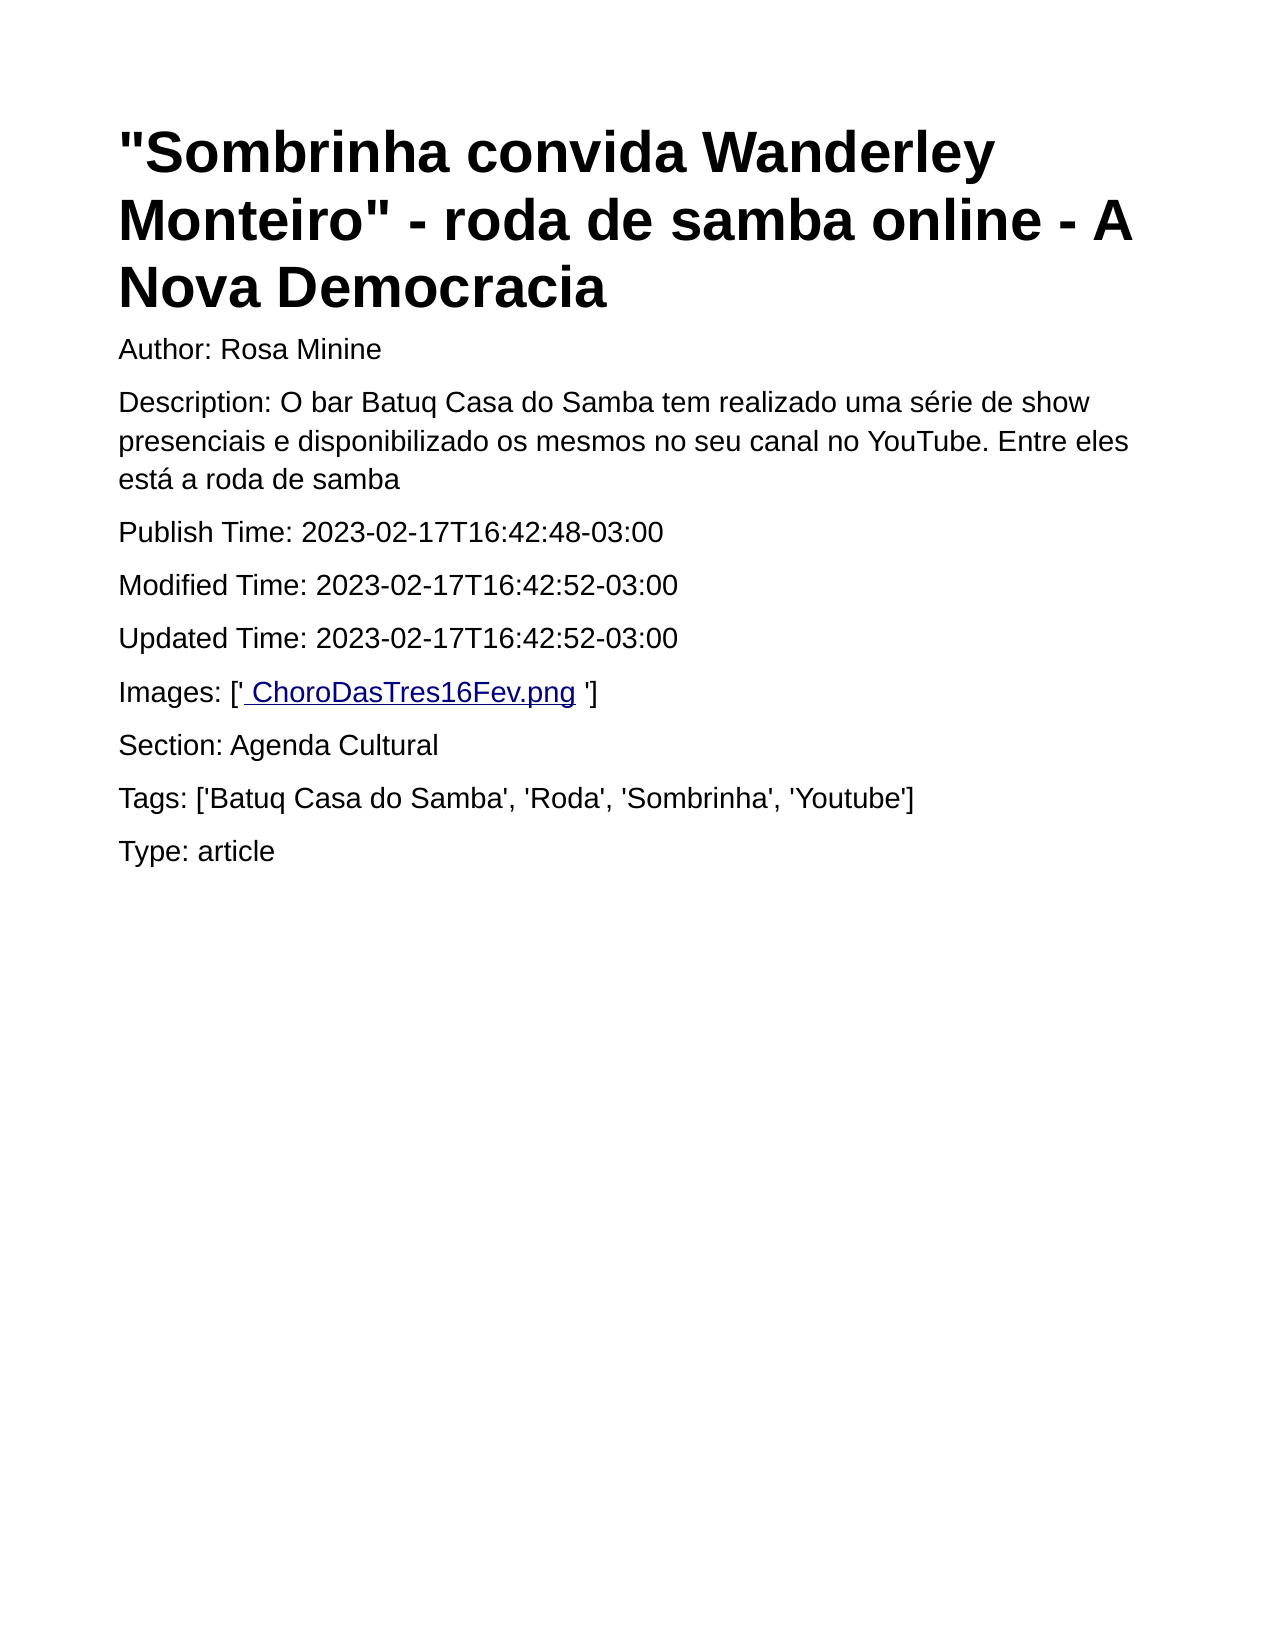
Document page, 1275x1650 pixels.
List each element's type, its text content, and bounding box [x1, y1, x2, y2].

text Section: Agenda Cultural [118, 728, 1157, 761]
text Modified Time: 2023-02-17T16:42:52-03:00 [118, 568, 1157, 602]
text Publish Time: 2023-02-17T16:42:48-03:00 [118, 515, 1157, 549]
text Updated Time: 2023-02-17T16:42:52-03:00 [118, 621, 1157, 655]
subtitle "Sombrinha convida Wanderley Monteiro" - roda de samba online - A Nova Democracia [118, 118, 1157, 319]
text Description: O bar Batuq Casa do Samba tem realizado uma série de show presenciais e disponibilizado os mesmos no seu canal no YouTube. Entre eles está a roda de samba [118, 385, 1157, 496]
text Tags: ['Batuq Casa do Samba', 'Roda', 'Sombrinha', 'Youtube'] [118, 781, 1157, 814]
text Images: [' ChoroDasTres16Fev.png '] [118, 674, 1157, 708]
text Type: article [118, 834, 1157, 867]
text Author: Rosa Minine [118, 332, 1157, 365]
